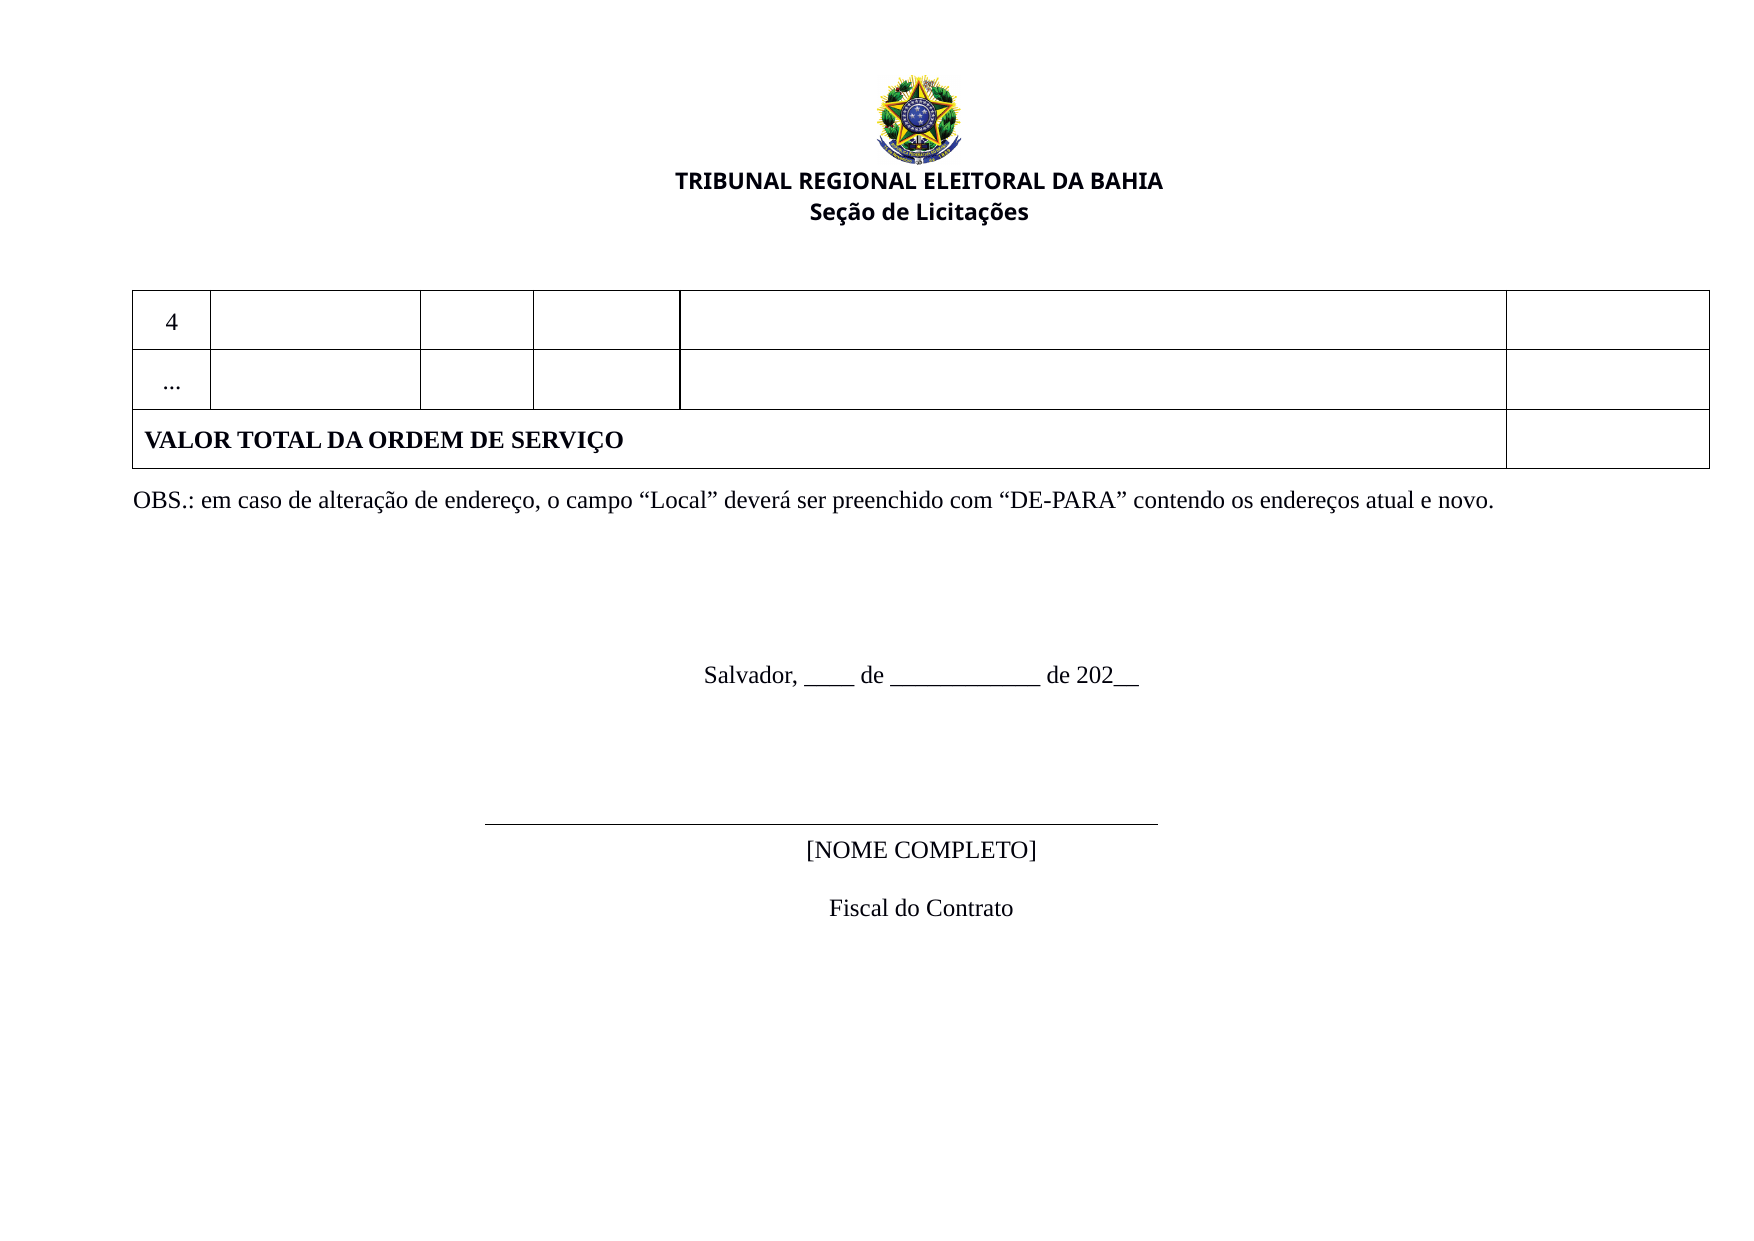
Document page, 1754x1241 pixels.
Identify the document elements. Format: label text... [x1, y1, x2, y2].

table_cell [534, 350, 679, 408]
table_cell ... [133, 350, 210, 408]
table_cell [421, 350, 533, 408]
table_cell [681, 291, 1506, 349]
table_cell [1507, 410, 1709, 468]
text Fiscal do Contrato [133, 890, 1710, 923]
table_cell 4 [133, 291, 210, 349]
text [NOME COMPLETO] [133, 831, 1710, 865]
table_cell [421, 291, 533, 349]
table_cell [681, 350, 1506, 408]
table_cell [1507, 350, 1709, 408]
table_cell [534, 291, 679, 349]
text OBS.: em caso de alteração de endereço, o campo “Local” deverá ser preenchido com “DE-PARA” contendo os endereços atual e novo. [133, 481, 1710, 515]
text Salvador, ____ de ____________ de 202__ [133, 656, 1710, 690]
table_cell [211, 291, 420, 349]
table_cell VALOR TOTAL DA ORDEM DE SERVIÇO [133, 410, 1506, 468]
table_cell [211, 350, 420, 408]
table_cell [1507, 291, 1709, 349]
